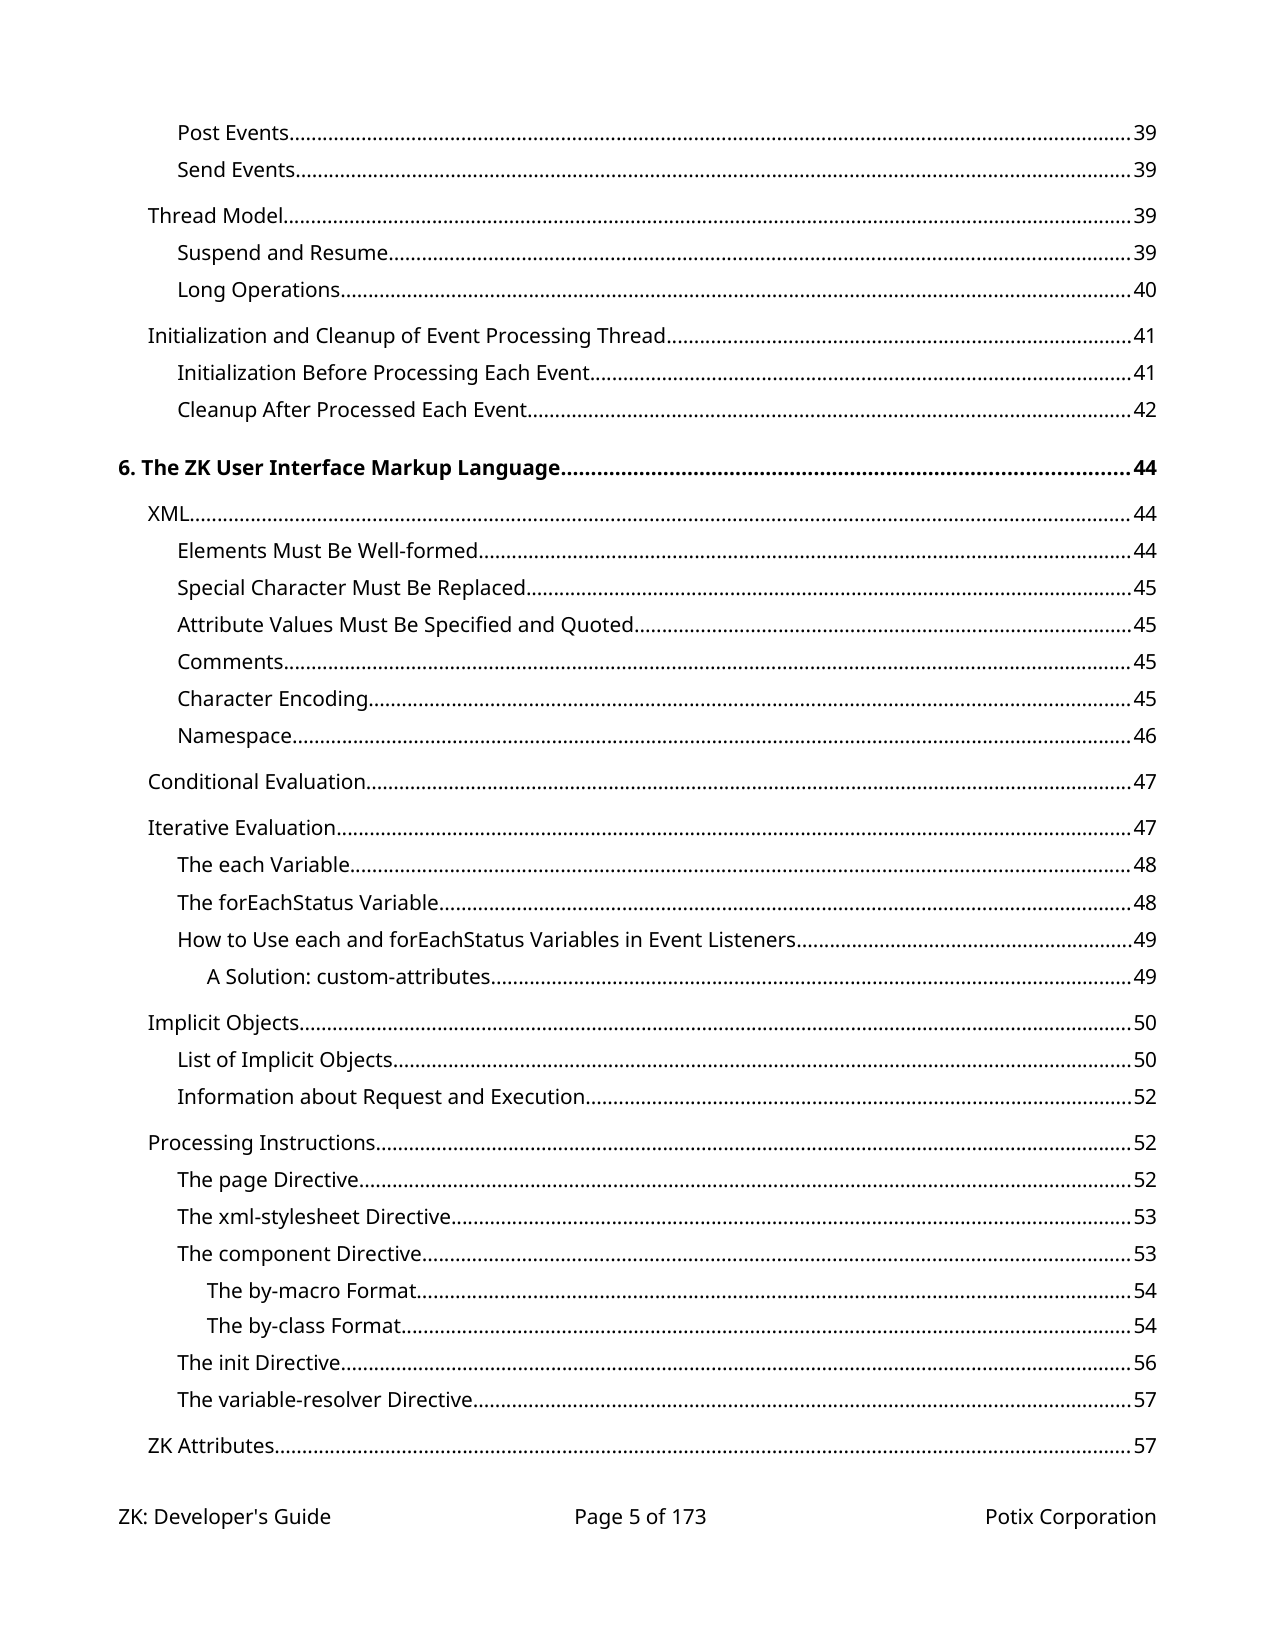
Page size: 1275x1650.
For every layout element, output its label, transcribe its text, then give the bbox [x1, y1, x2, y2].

text The forEachStatus Variable 48 [177, 888, 1157, 916]
text The page Directive 52 [177, 1165, 1157, 1193]
text The variable-resolver Directive 57 [177, 1386, 1157, 1414]
text The each Variable 48 [177, 851, 1157, 879]
text Attribute Values Must Be Specified and Quoted 45 [177, 610, 1157, 638]
text The by-macro Format 54 [207, 1276, 1157, 1304]
text A Solution: custom-attributes 49 [207, 962, 1157, 990]
text Initialization Before Processing Each Event 41 [177, 358, 1157, 387]
text Suspend and Resume 39 [177, 238, 1157, 266]
text Comments 45 [177, 647, 1157, 676]
text Namespace 46 [177, 722, 1157, 750]
text Processing Instructions 52 [148, 1128, 1157, 1156]
text Character Encoding 45 [177, 684, 1157, 713]
text The by-class Format 54 [207, 1311, 1157, 1339]
text Iterative Evaluation 47 [148, 813, 1157, 842]
text XML 44 [148, 499, 1157, 527]
text The component Directive 53 [177, 1239, 1157, 1267]
text Post Events 39 [177, 118, 1157, 146]
text Conditional Evaluation 47 [148, 767, 1157, 796]
text Information about Request and Execution 52 [177, 1082, 1157, 1110]
text The init Directive 56 [177, 1348, 1157, 1377]
text Initialization and Cleanup of Event Processing Thread 41 [148, 321, 1157, 349]
text 6. The ZK User Interface Markup Language 44 [118, 453, 1157, 481]
text Cleanup After Processed Each Event 42 [177, 395, 1157, 424]
text How to Use each and forEachStatus Variables in Event Listeners 49 [177, 925, 1157, 953]
text The xml-stylesheet Directive 53 [177, 1202, 1157, 1230]
text ZK Attributes 57 [148, 1431, 1157, 1460]
text Send Events 39 [177, 155, 1157, 183]
text Special Character Must Be Replaced 45 [177, 573, 1157, 601]
text Long Operations 40 [177, 275, 1157, 303]
text Implicit Objects 50 [148, 1008, 1157, 1036]
text Elements Must Be Well-formed 44 [177, 536, 1157, 564]
text Thread Model 39 [148, 201, 1157, 229]
text List of Implicit Objects 50 [177, 1045, 1157, 1073]
